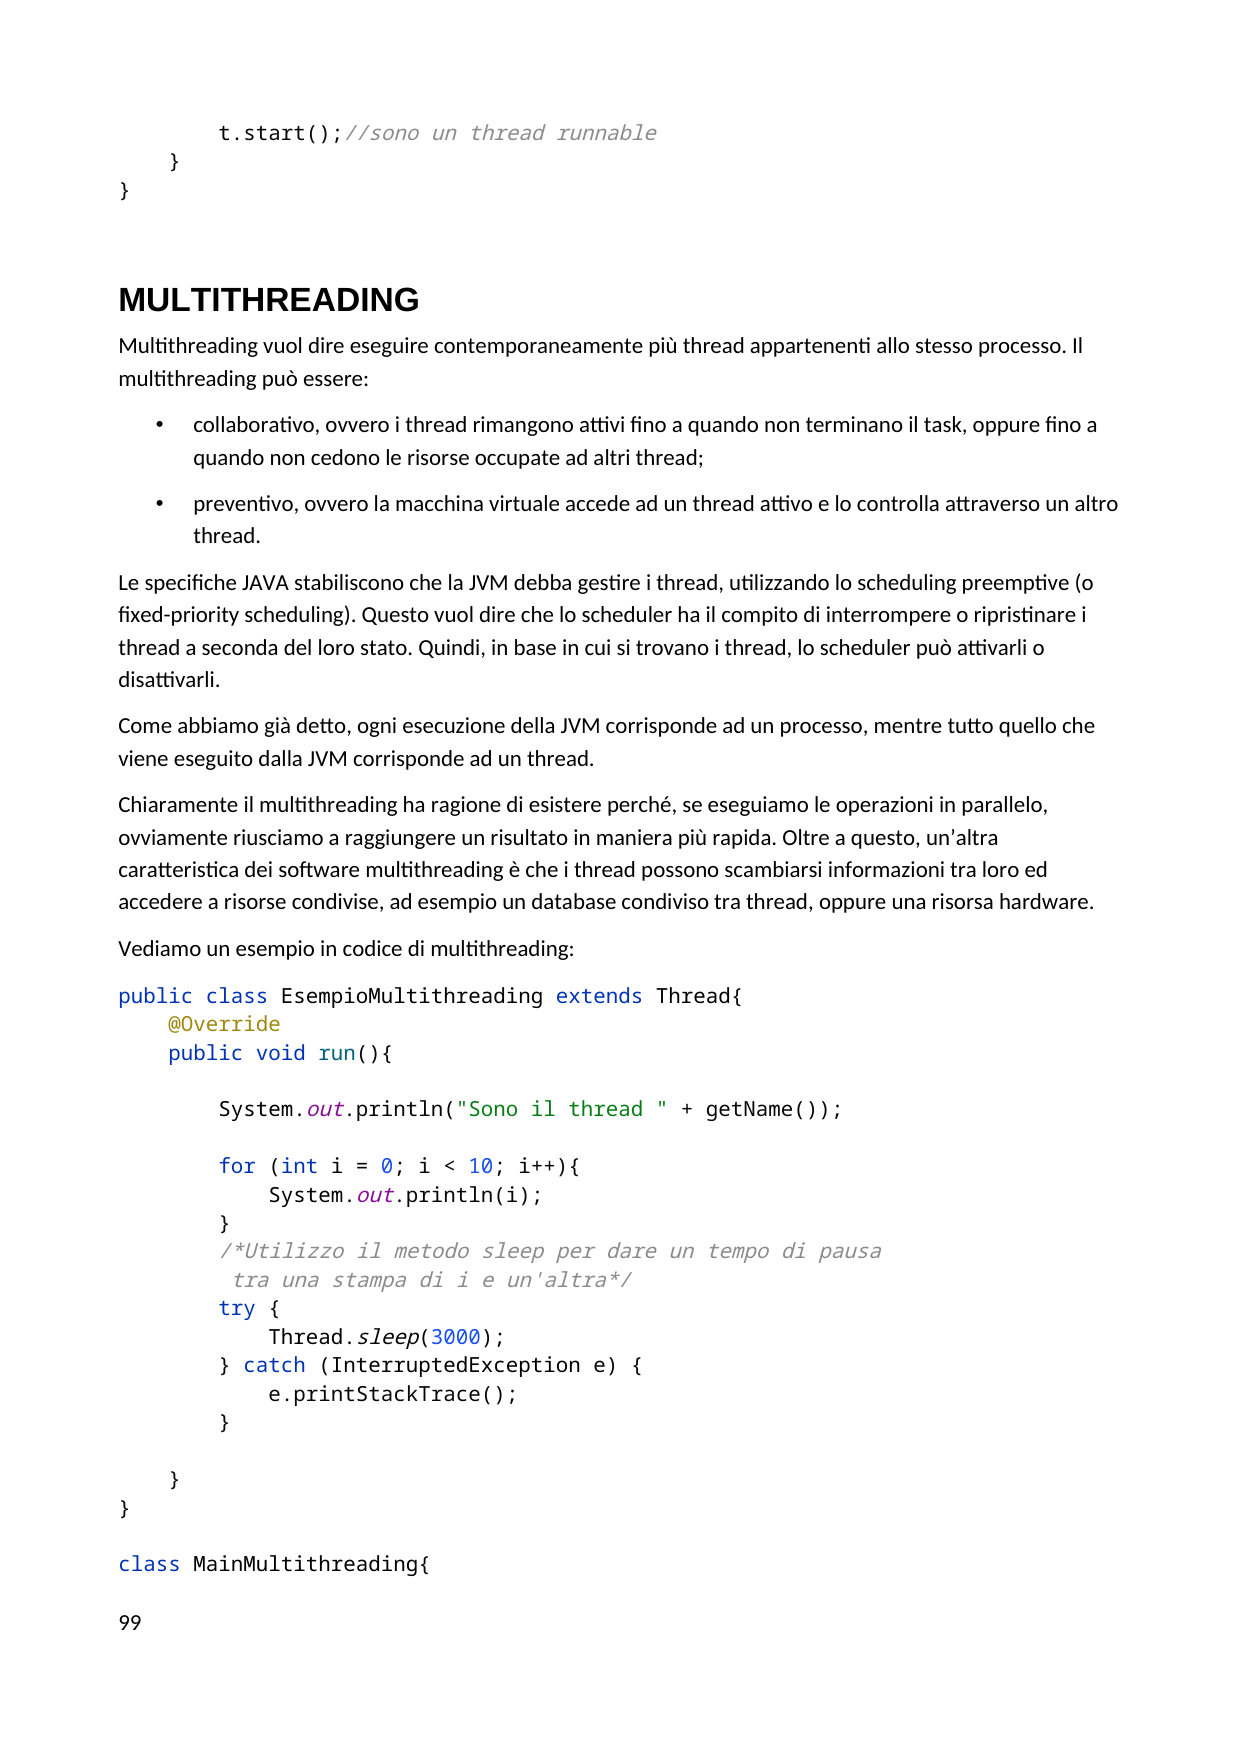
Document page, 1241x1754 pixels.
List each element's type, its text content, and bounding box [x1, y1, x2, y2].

subtitle MULTITHREADING [118, 280, 1122, 319]
text Le specifiche JAVA stabiliscono che la JVM debba gestire i thread, utilizzando lo scheduling preemptive (o fixed-priority scheduling). Questo vuol dire che lo scheduler ha il compito di interrompere o ripristinare i thread a seconda del loro stato. Quindi, in base in cui si trovano i thread, lo scheduler può attivarli o disattivarli. [118, 568, 1122, 693]
text public class EsempioMultithreading extends Thread{ @Override public void run(){ System.out.println("Sono il thread " + getName()); for (int i = 0; i < 10; i++){ System.out.println(i); } /*Utilizzo il metodo sleep per dare un tempo di pausa tra una stampa di i e un'altra*/ try { Thread.sleep(3000); } catch (InterruptedException e) { e.printStackTrace(); } } } class MainMultithreading{ [118, 981, 1122, 1578]
text t.start();//sono un thread runnable } } [118, 118, 1122, 203]
text Come abbiamo già detto, ogni esecuzione della JVM corrisponde ad un processo, mentre tutto quello che viene eseguito dalla JVM corrisponde ad un thread. [118, 712, 1122, 772]
list preventivo, ovvero la macchina virtuale accede ad un thread attivo e lo controlla attraverso un altro thread. [156, 489, 1122, 549]
text Vediamo un esempio in codice di multithreading: [118, 934, 1122, 962]
text Chiaramente il multithreading ha ragione di esistere perché, se eseguiamo le operazioni in parallelo, ovviamente riusciamo a raggiungere un risultato in maniera più rapida. Oltre a questo, un’altra caratteristica dei software multithreading è che i thread possono scambiarsi informazioni tra loro ed accedere a risorse condivise, ad esempio un database condiviso tra thread, oppure una risorsa hardware. [118, 791, 1122, 915]
list collaborativo, ovvero i thread rimangono attivi fino a quando non terminano il task, oppure fino a quando non cedono le risorse occupate ad altri thread; [156, 410, 1122, 471]
text Multithreading vuol dire eseguire contemporaneamente più thread appartenenti allo stesso processo. Il multithreading può essere: [118, 331, 1122, 392]
